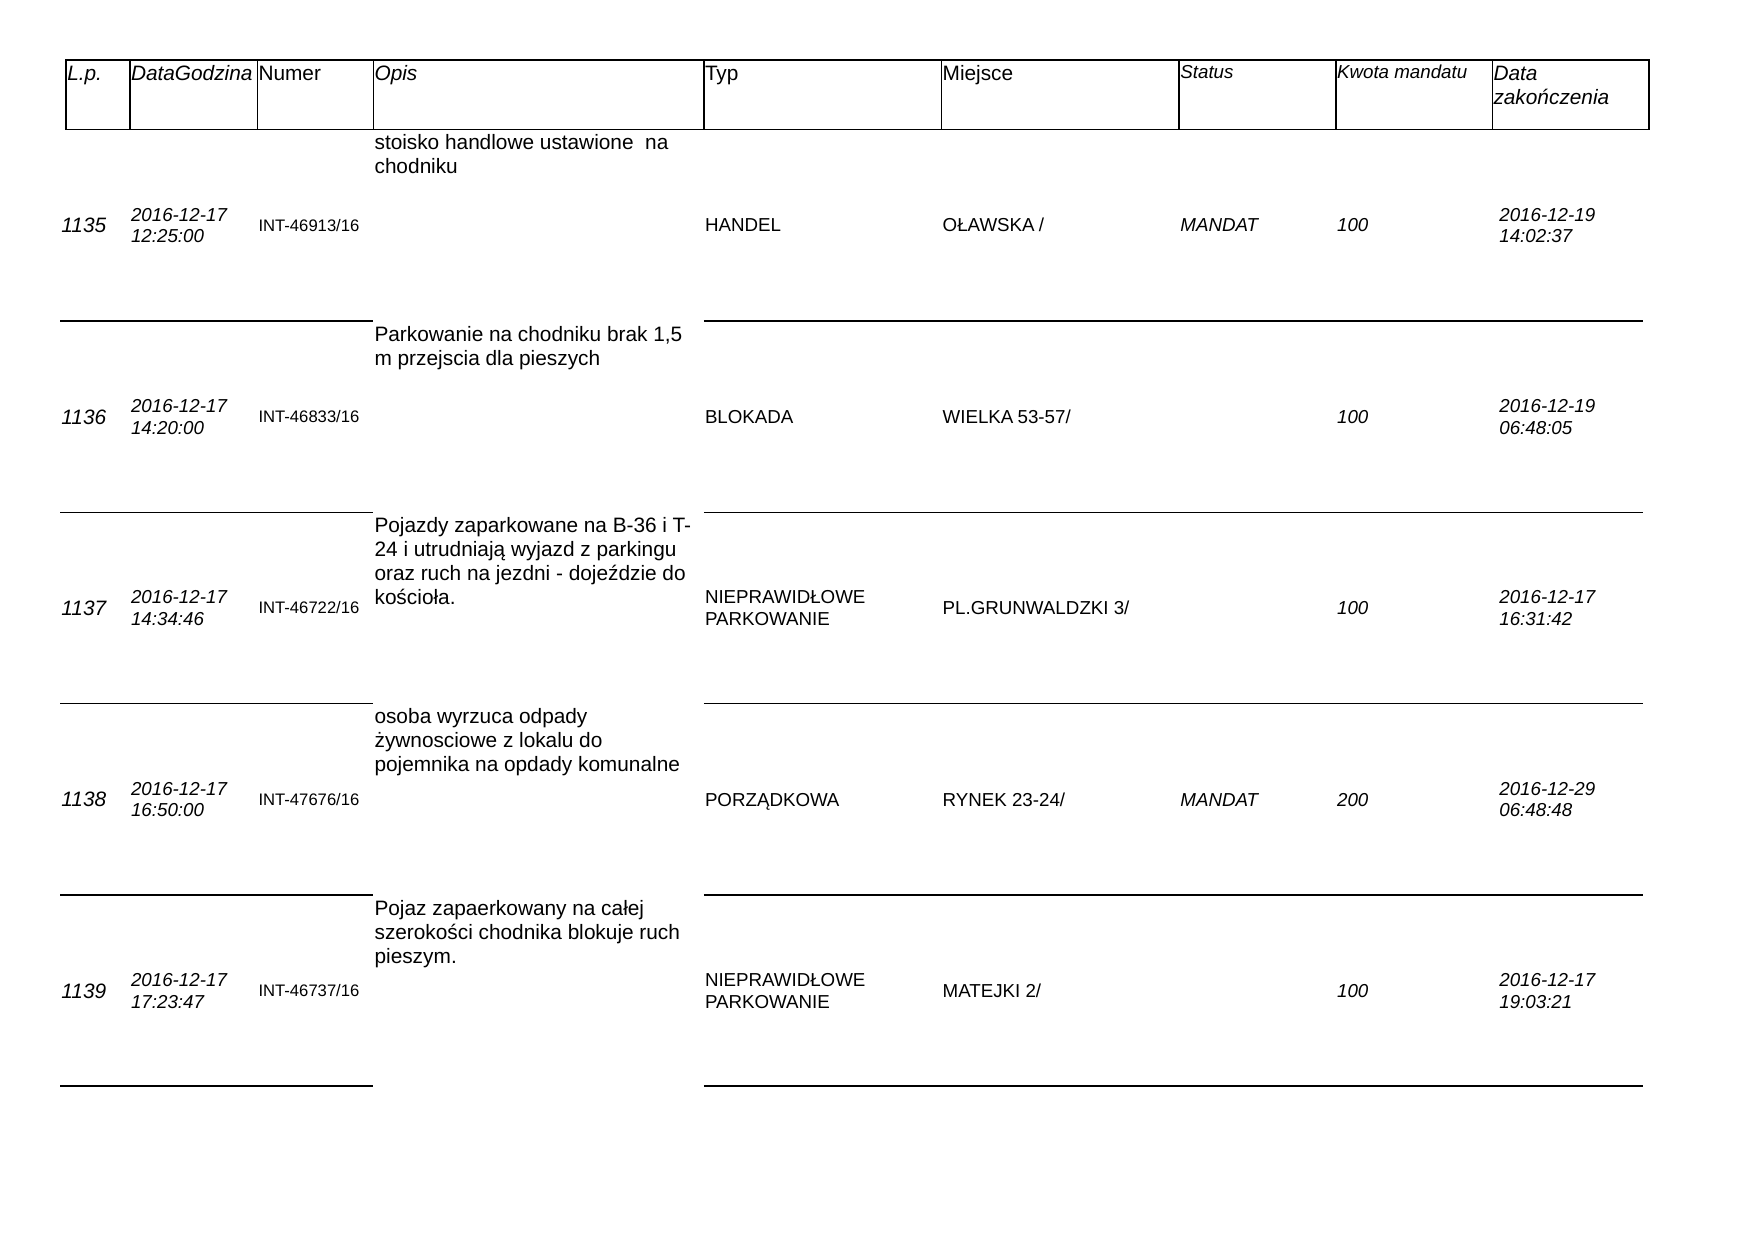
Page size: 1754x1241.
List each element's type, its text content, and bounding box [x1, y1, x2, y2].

table_cell 200 [1336, 704, 1498, 894]
table_cell 2016-12-29 06:48:48 [1498, 704, 1643, 894]
table_cell [1643, 511, 1649, 703]
table_cell [1643, 320, 1649, 511]
table_header Typ [705, 61, 941, 129]
table_cell PORZĄDKOWA [704, 704, 941, 894]
table_cell 2016-12-17 17:23:47 [130, 896, 257, 1085]
table_cell HANDEL [704, 130, 941, 320]
table_cell NIEPRAWIDŁOWE PARKOWANIE [704, 513, 941, 703]
table_cell PL.GRUNWALDZKI 3/ [941, 513, 1179, 703]
table_cell INT-46737/16 [257, 896, 373, 1085]
table_header [60, 59, 65, 129]
table_cell 2016-12-19 14:02:37 [1498, 130, 1643, 320]
table_header Status [1180, 61, 1335, 129]
table_cell Parkowanie na chodniku brak 1,5 m przejscia dla pieszych [373, 320, 704, 511]
table_cell MANDAT [1179, 704, 1336, 894]
table_cell [1179, 896, 1336, 1085]
table_cell [1179, 513, 1336, 703]
table_cell OŁAWSKA / [941, 130, 1179, 320]
table_cell 100 [1336, 896, 1498, 1085]
table_cell osoba wyrzuca odpady żywnosciowe z lokalu do pojemnika na opdady komunalne [373, 703, 704, 894]
table_cell 2016-12-17 16:50:00 [130, 704, 257, 894]
table_cell 1135 [60, 129, 130, 320]
table_cell BLOKADA [704, 322, 941, 511]
table_header Opis [374, 61, 703, 129]
table_header Miejsce [942, 61, 1178, 129]
table_cell 100 [1336, 513, 1498, 703]
table_cell 2016-12-17 19:03:21 [1498, 896, 1643, 1085]
table_cell MATEJKI 2/ [941, 896, 1179, 1085]
table_header L.p. [67, 61, 129, 129]
table_cell Pojaz zapaerkowany na całej szerokości chodnika blokuje ruch pieszym. [373, 894, 704, 1085]
table_cell [1179, 322, 1336, 511]
table_cell INT-46722/16 [257, 513, 373, 703]
table_cell NIEPRAWIDŁOWE PARKOWANIE [704, 896, 941, 1085]
table_cell 2016-12-17 16:31:42 [1498, 513, 1643, 703]
table_cell 100 [1336, 322, 1498, 511]
table_cell INT-46913/16 [257, 130, 373, 320]
table_cell 2016-12-17 14:34:46 [130, 513, 257, 703]
table_cell 100 [1336, 130, 1498, 320]
table_cell 1138 [60, 704, 130, 894]
table_cell MANDAT [1179, 130, 1336, 320]
table_cell Pojazdy zaparkowane na B-36 i T-24 i utrudniają wyjazd z parkingu oraz ruch na jezdni - dojeździe do kościoła. [373, 511, 704, 703]
table_cell [1643, 130, 1649, 320]
table_cell RYNEK 23-24/ [941, 704, 1179, 894]
table_header Kwota mandatu [1337, 61, 1492, 129]
table_header Data zakończenia [1493, 61, 1648, 129]
table_cell 1137 [60, 513, 130, 703]
table_cell 1136 [60, 322, 130, 511]
table_cell 2016-12-17 14:20:00 [130, 322, 257, 511]
table_cell [1643, 703, 1649, 894]
table_cell stoisko handlowe ustawione na chodniku [373, 130, 704, 320]
table_cell INT-46833/16 [257, 322, 373, 511]
table_header Numer [258, 61, 373, 129]
table_cell 1139 [60, 896, 130, 1085]
table_cell [1643, 894, 1649, 1085]
table_header DataGodzina [131, 61, 257, 129]
table_cell 2016-12-17 12:25:00 [130, 130, 257, 320]
table_cell WIELKA 53-57/ [941, 322, 1179, 511]
table_cell INT-47676/16 [257, 704, 373, 894]
table_cell 2016-12-19 06:48:05 [1498, 322, 1643, 511]
